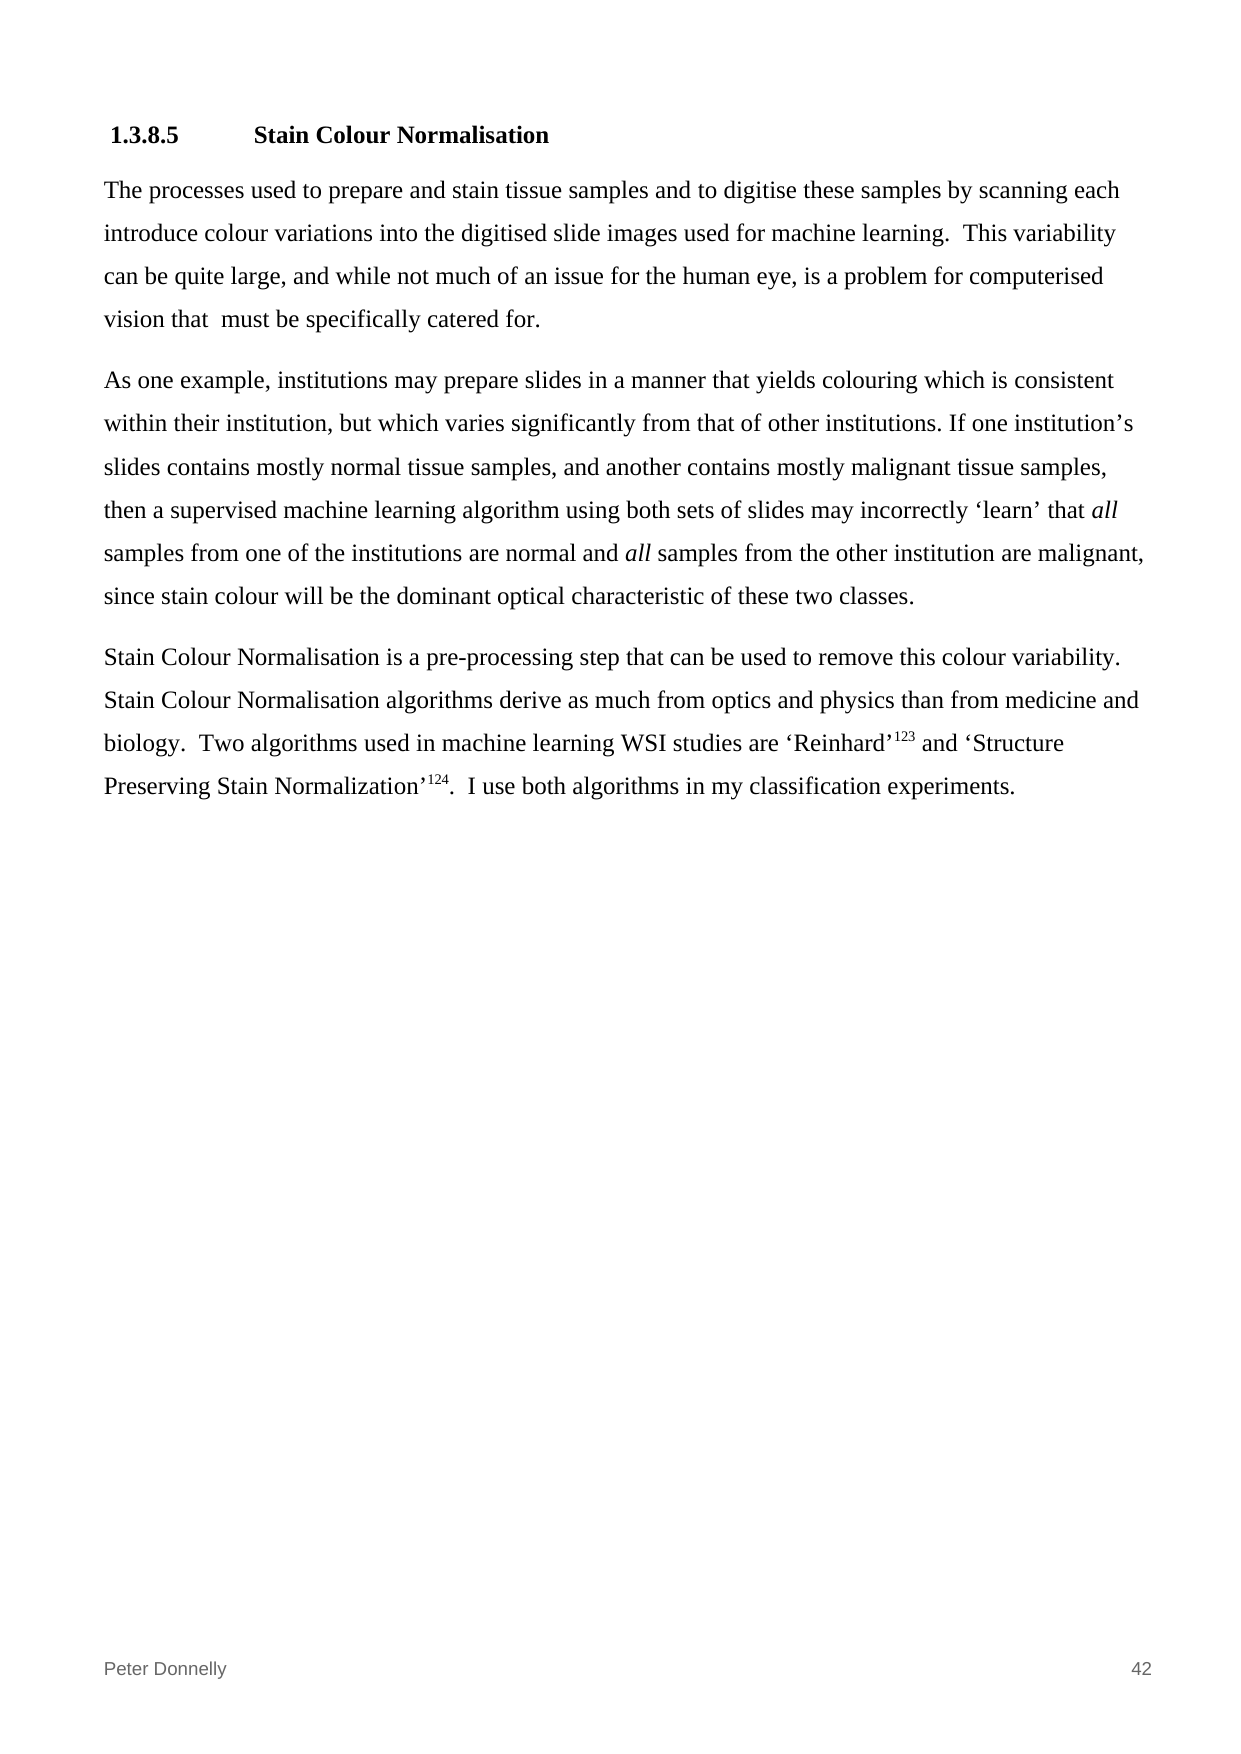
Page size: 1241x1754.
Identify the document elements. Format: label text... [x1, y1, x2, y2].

text The processes used to prepare and stain tissue samples and to digitise these samples by scanning each introduce colour variations into the digitised slide images used for machine learning. This variability can be quite large, and while not much of an issue for the human eye, is a problem for computerised vision that must be specifically catered for. [103, 175, 1146, 333]
text Stain Colour Normalisation is a pre-processing step that can be used to remove this colour variability. Stain Colour Normalisation algorithms derive as much from optics and physics than from medicine and biology. Two algorithms used in machine learning WSI studies are ‘Reinhard’ and ‘Structure Preserving Stain Normalization’. I use both algorithms in my classification experiments. [103, 642, 1146, 800]
subtitle Stain Colour Normalisation [103, 120, 1146, 148]
text As one example, institutions may prepare slides in a manner that yields colouring which is consistent within their institution, but which varies significantly from that of other institutions. If one institution’s slides contains mostly normal tissue samples, and another contains mostly malignant tissue samples, then a supervised machine learning algorithm using both sets of slides may incorrectly ‘learn’ that all samples from one of the institutions are normal and all samples from the other institution are malignant, since stain colour will be the dominant optical characteristic of these two classes. [103, 365, 1146, 610]
